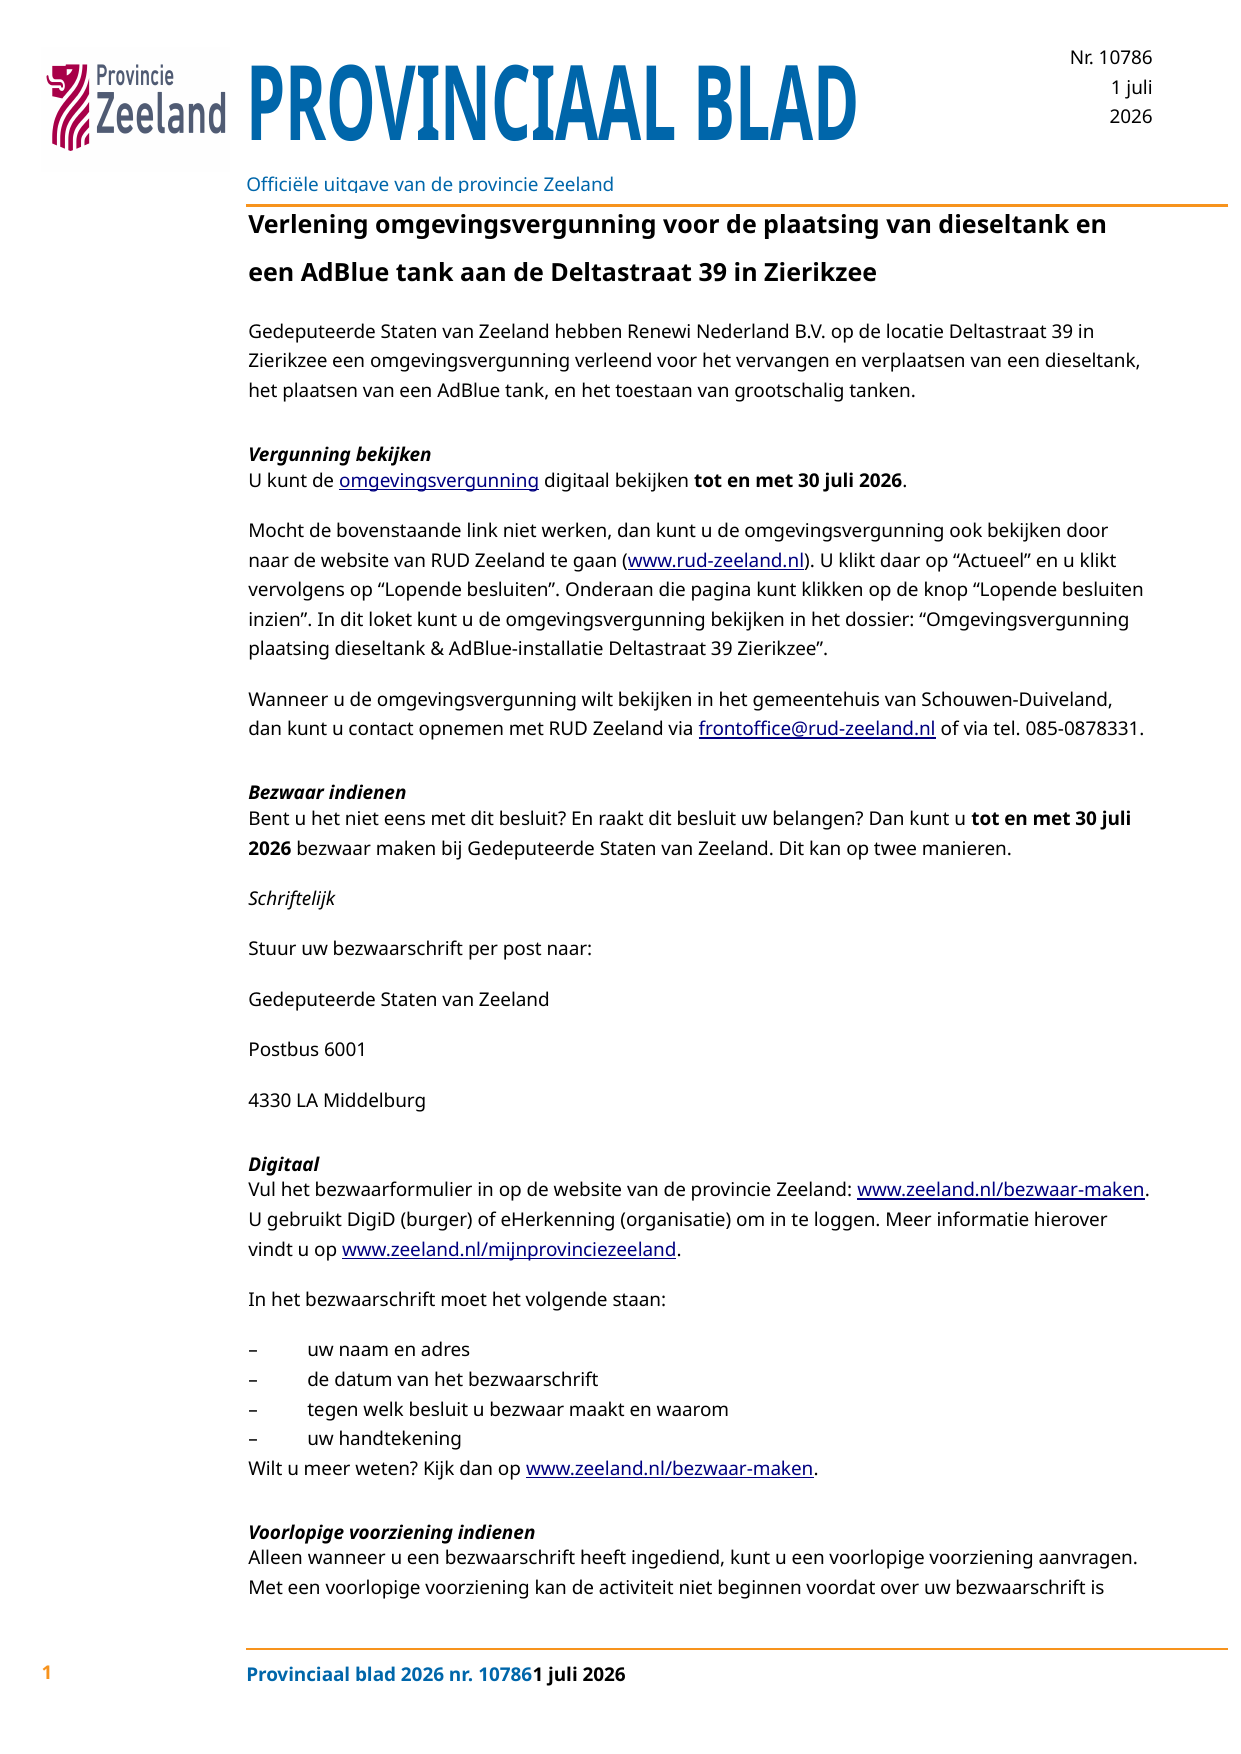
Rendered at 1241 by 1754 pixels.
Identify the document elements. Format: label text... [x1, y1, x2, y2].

text Wanneer u de omgevingsvergunning wilt bekijken in het gemeentehuis van Schouwen-Duiveland, dan kunt u contact opnemen met RUD Zeeland via frontoffice@rud-zeeland.nl of via tel. 085-0878331. [248, 686, 1152, 741]
text Bent u het niet eens met dit besluit? En raakt dit besluit uw belangen? Dan kunt u tot en met 30 juli 2026 bezwaar maken bij Gedeputeerde Staten van Zeeland. Dit kan op twee manieren. [248, 805, 1152, 861]
text Vergunning bekijken [248, 441, 1152, 467]
picture [41, 47, 231, 172]
text Wilt u meer weten? Kijk dan op www.zeeland.nl/bezwaar-maken. [248, 1455, 1152, 1481]
list uw naam en adres [248, 1337, 1152, 1362]
text Mocht de bovenstaande link niet werken, dan kunt u de omgevingsvergunning ook bekijken door naar de website van RUD Zeeland te gaan (www.rud-zeeland.nl). U klikt daar op “Actueel” en u klikt vervolgens op “Lopende besluiten”. Onderaan die pagina kunt klikken op de knop “Lopende besluiten inzien”. In dit loket kunt u de omgevingsvergunning bekijken in het dossier: “Omgevingsvergunning plaatsing dieseltank & AdBlue-installatie Deltastraat 39 Zierikzee”. [248, 517, 1152, 661]
text Voorlopige voorziening indienen [248, 1519, 1152, 1544]
text Verlening omgevingsvergunning voor de plaatsing van dieseltank en een AdBlue tank aan de Deltastraat 39 in Zierikzee [248, 207, 1152, 288]
list de datum van het bezwaarschrift [248, 1366, 1152, 1392]
text 4330 LA Middelburg [248, 1087, 1152, 1113]
text Schriftelijk [248, 885, 1152, 911]
text Vul het bezwaarformulier in op de website van de provincie Zeeland: www.zeeland.nl/bezwaar-maken. U gebruikt DigiD (burger) of eHerkenning (organisatie) om in te loggen. Meer informatie hierover vindt u op www.zeeland.nl/mijnprovinciezeeland. [248, 1177, 1152, 1261]
text Bezwaar indienen [248, 779, 1152, 805]
text U kunt de omgevingsvergunning digitaal bekijken tot en met 30 juli 2026. [248, 467, 1152, 492]
text In het bezwaarschrift moet het volgende staan: [248, 1286, 1152, 1312]
text Gedeputeerde Staten van Zeeland hebben Renewi Nederland B.V. op de locatie Deltastraat 39 in Zierikzee een omgevingsvergunning verleend voor het vervangen en verplaatsen van een dieseltank, het plaatsen van een AdBlue tank, en het toestaan van grootschalig tanken. [248, 318, 1152, 403]
text Gedeputeerde Staten van Zeeland [248, 986, 1152, 1012]
list tegen welk besluit u bezwaar maakt en waarom [248, 1396, 1152, 1421]
text Postbus 6001 [248, 1036, 1152, 1062]
text Digitaal [248, 1151, 1152, 1177]
text Alleen wanneer u een bezwaarschrift heeft ingediend, kunt u een voorlopige voorziening aanvragen. Met een voorlopige voorziening kan de activiteit niet beginnen voordat over uw bezwaarschrift is [248, 1544, 1152, 1600]
list uw handtekening [248, 1425, 1152, 1451]
text Stuur uw bezwaarschrift per post naar: [248, 936, 1152, 961]
